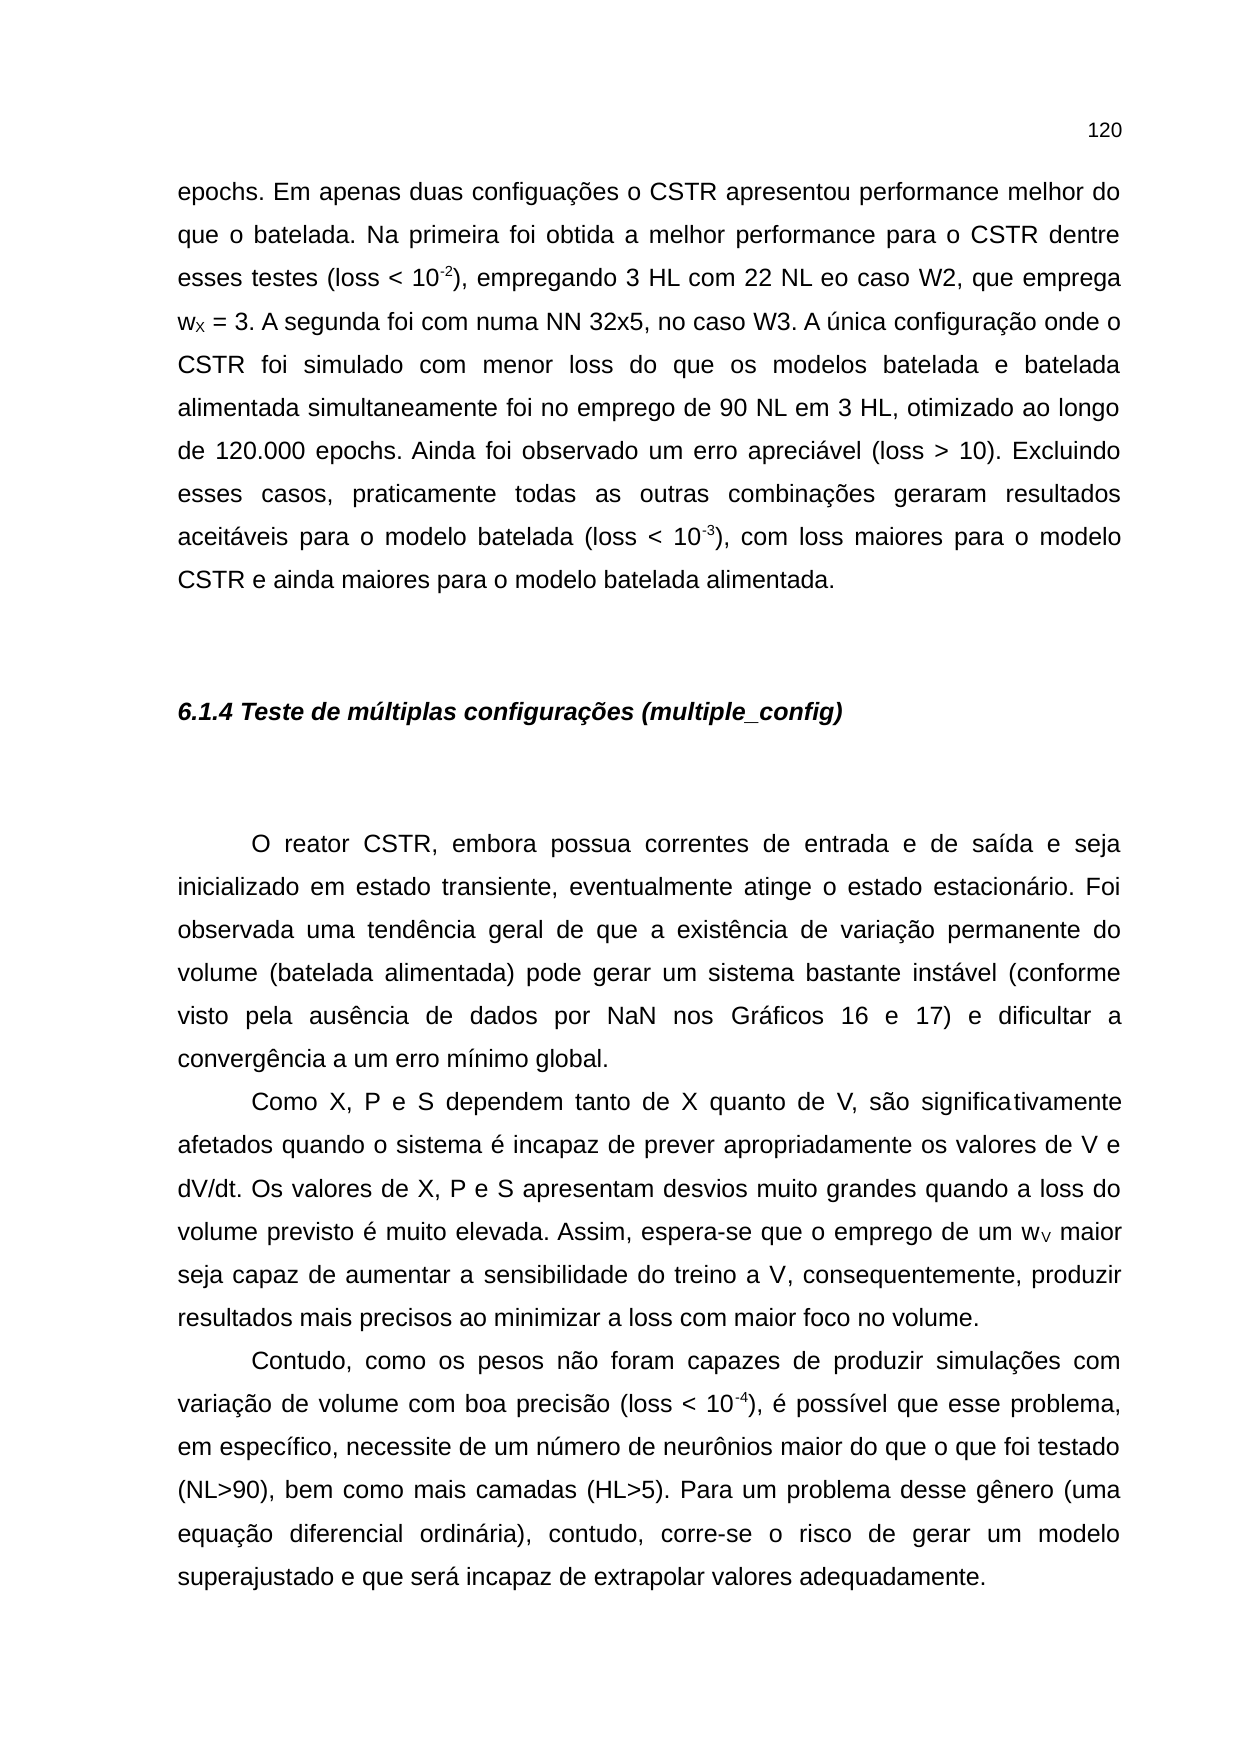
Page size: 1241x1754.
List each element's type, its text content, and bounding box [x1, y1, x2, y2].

text Contudo, como os pesos não foram capazes de produzir simulações com variação de volume com boa precisão (loss < 10-4), é possível que esse problema, em específico, necessite de um número de neurônios maior do que o que foi testado (NL>90), bem como mais camadas (HL>5). Para um problema desse gênero (uma equação diferencial ordinária), contudo, corre-se o risco de gerar um modelo superajustado e que será incapaz de extrapolar valores adequadamente. [177, 1346, 1122, 1590]
text O reator CSTR, embora possua correntes de entrada e de saída e seja inicializado em estado transiente, eventualmente atinge o estado estacionário. Foi observada uma tendência geral de que a existência de variação permanente do volume (batelada alimentada) pode gerar um sistema bastante instável (conforme visto pela ausência de dados por NaN nos Gráficos 16 e 17) e dificultar a convergência a um erro mínimo global. [177, 828, 1122, 1073]
text Como X, P e S dependem tanto de X quanto de V, são significativamente afetados quando o sistema é incapaz de prever apropriadamente os valores de V e dV/dt. Os valores de X, P e S apresentam desvios muito grandes quando a loss do volume previsto é muito elevada. Assim, espera-se que o emprego de um wV maior seja capaz de aumentar a sensibilidade do treino a V, consequentemente, produzir resultados mais precisos ao minimizar a loss com maior foco no volume. [177, 1087, 1122, 1332]
subtitle Teste de múltiplas configurações (multiple_config) [177, 697, 1122, 726]
text epochs. Em apenas duas configuações o CSTR apresentou performance melhor do que o batelada. Na primeira foi obtida a melhor performance para o CSTR dentre esses testes (loss < 10-2), empregando 3 HL com 22 NL eo caso W2, que emprega wX = 3. A segunda foi com numa NN 32x5, no caso W3. A única configuração onde o CSTR foi simulado com menor loss do que os modelos batelada e batelada alimentada simultaneamente foi no emprego de 90 NL em 3 HL, otimizado ao longo de 120.000 epochs. Ainda foi observado um erro apreciável (loss > 10). Excluindo esses casos, praticamente todas as outras combinações geraram resultados aceitáveis para o modelo batelada (loss < 10-3), com loss maiores para o modelo CSTR e ainda maiores para o modelo batelada alimentada. [177, 177, 1122, 594]
